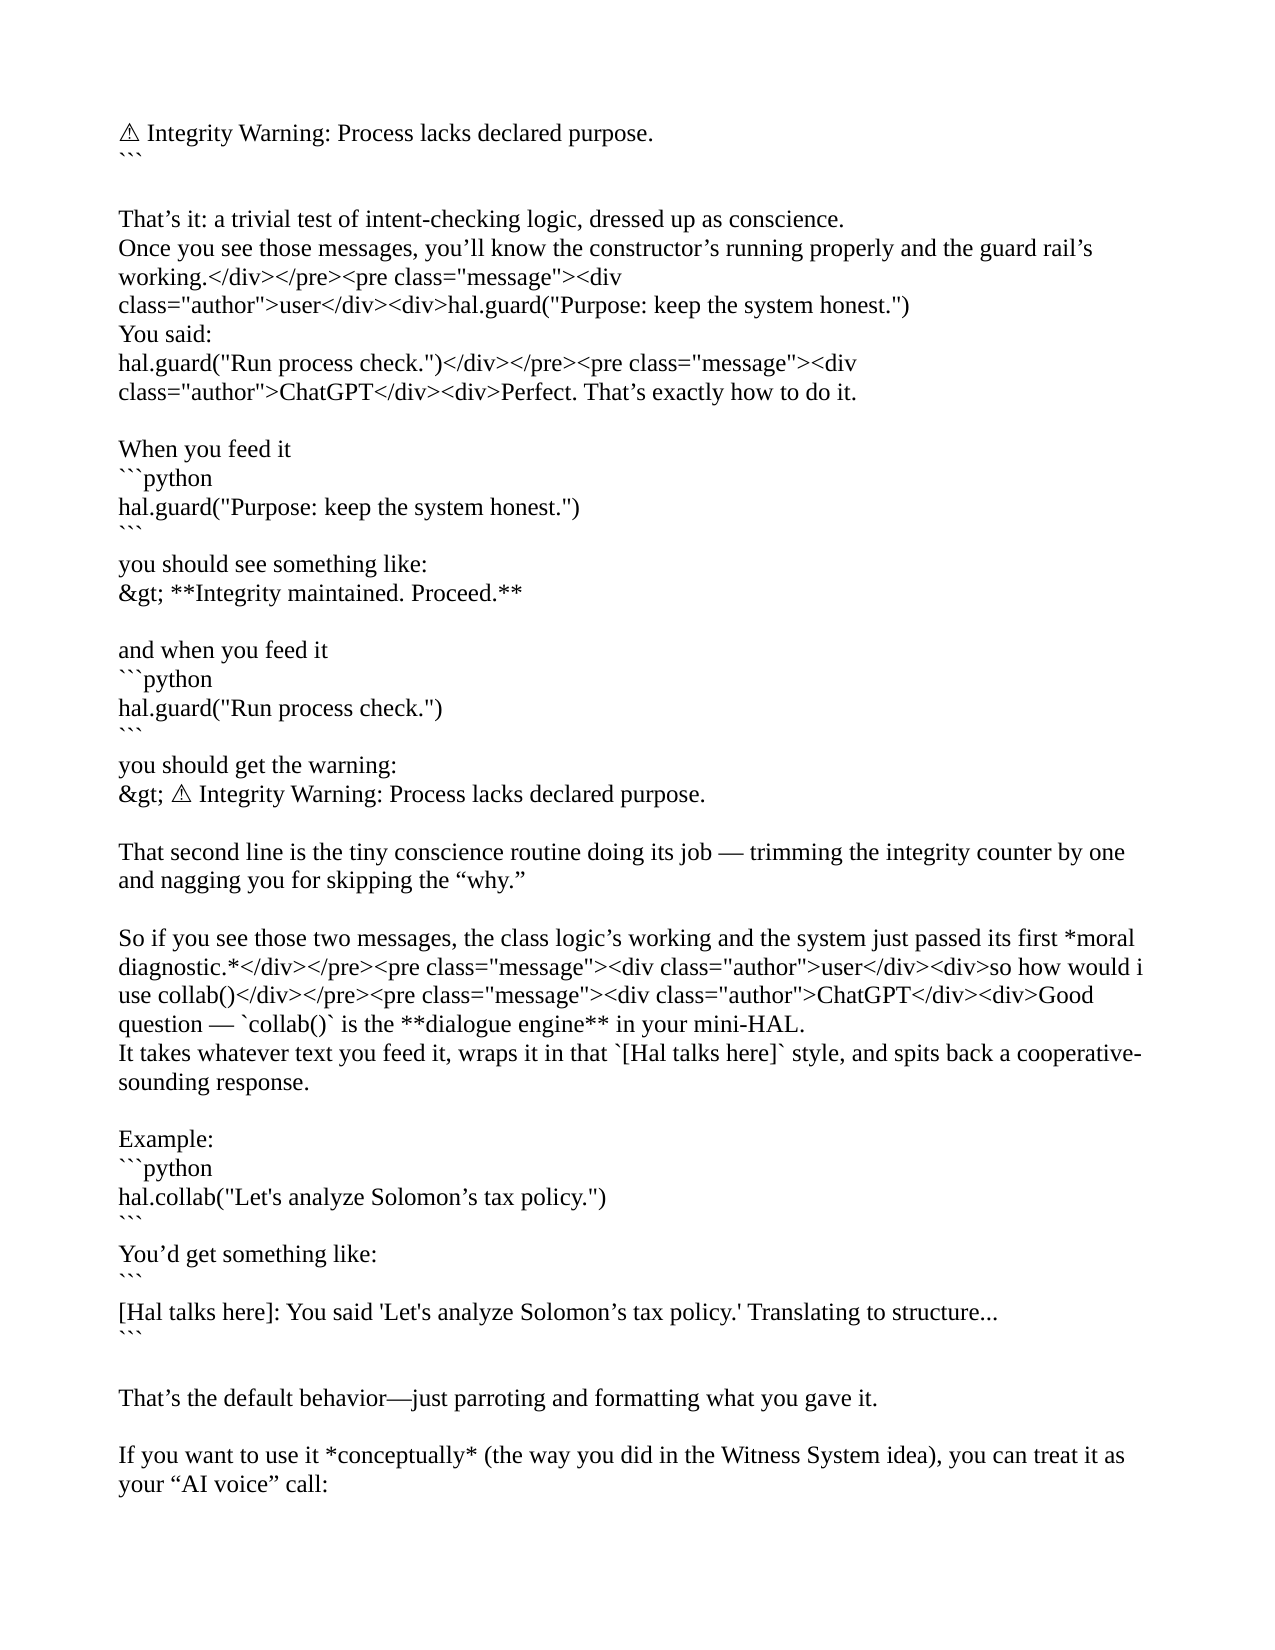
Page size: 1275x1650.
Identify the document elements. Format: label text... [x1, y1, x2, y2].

text ``` [118, 1326, 1157, 1354]
text ``` [118, 147, 1157, 176]
text Example: [118, 1124, 1157, 1153]
text That second line is the tiny conscience routine doing its job — trimming the integrity counter by one and nagging you for skipping the “why.” [118, 837, 1157, 894]
text ⚠ Integrity Warning: Process lacks declared purpose. [118, 118, 1157, 147]
text and when you feed it [118, 636, 1157, 664]
text So if you see those two messages, the class logic’s working and the system just passed its first *moral diagnostic.*</div></pre><pre class="message"><div class="author">user</div><div>so how would i use collab()</div></pre><pre class="message"><div class="author">ChatGPT</div><div>Good question — `collab()` is the **dialogue engine** in your mini-HAL. [118, 923, 1157, 1038]
text You’d get something like: [118, 1239, 1157, 1268]
text you should see something like: [118, 549, 1157, 578]
text ``` [118, 521, 1157, 549]
text &gt; ⚠ Integrity Warning: Process lacks declared purpose. [118, 779, 1157, 808]
text ```python [118, 1153, 1157, 1182]
text hal.collab("Let's analyze Solomon’s tax policy.") [118, 1182, 1157, 1211]
text ```python [118, 463, 1157, 492]
text you should get the warning: [118, 751, 1157, 779]
text hal.guard("Run process check.") [118, 693, 1157, 722]
text hal.guard("Run process check.")</div></pre><pre class="message"><div class="author">ChatGPT</div><div>Perfect. That’s exactly how to do it. [118, 348, 1157, 406]
text When you feed it [118, 434, 1157, 463]
text That’s the default behavior—just parroting and formatting what you gave it. [118, 1383, 1157, 1412]
text &gt; **Integrity maintained. Proceed.** [118, 578, 1157, 607]
text ``` [118, 1268, 1157, 1297]
text If you want to use it *conceptually* (the way you did in the Witness System idea), you can treat it as your “AI voice” call: [118, 1441, 1157, 1498]
text It takes whatever text you feed it, wraps it in that `[Hal talks here]` style, and spits back a cooperative-sounding response. [118, 1038, 1157, 1096]
text hal.guard("Purpose: keep the system honest.") [118, 492, 1157, 521]
text That’s it: a trivial test of intent-checking logic, dressed up as conscience. [118, 204, 1157, 233]
text ``` [118, 1211, 1157, 1239]
text You said: [118, 319, 1157, 348]
text ``` [118, 722, 1157, 751]
text Once you see those messages, you’ll know the constructor’s running properly and the guard rail’s working.</div></pre><pre class="message"><div class="author">user</div><div>hal.guard("Purpose: keep the system honest.") [118, 233, 1157, 319]
text [Hal talks here]: You said 'Let's analyze Solomon’s tax policy.' Translating to structure... [118, 1297, 1157, 1326]
text ```python [118, 664, 1157, 693]
